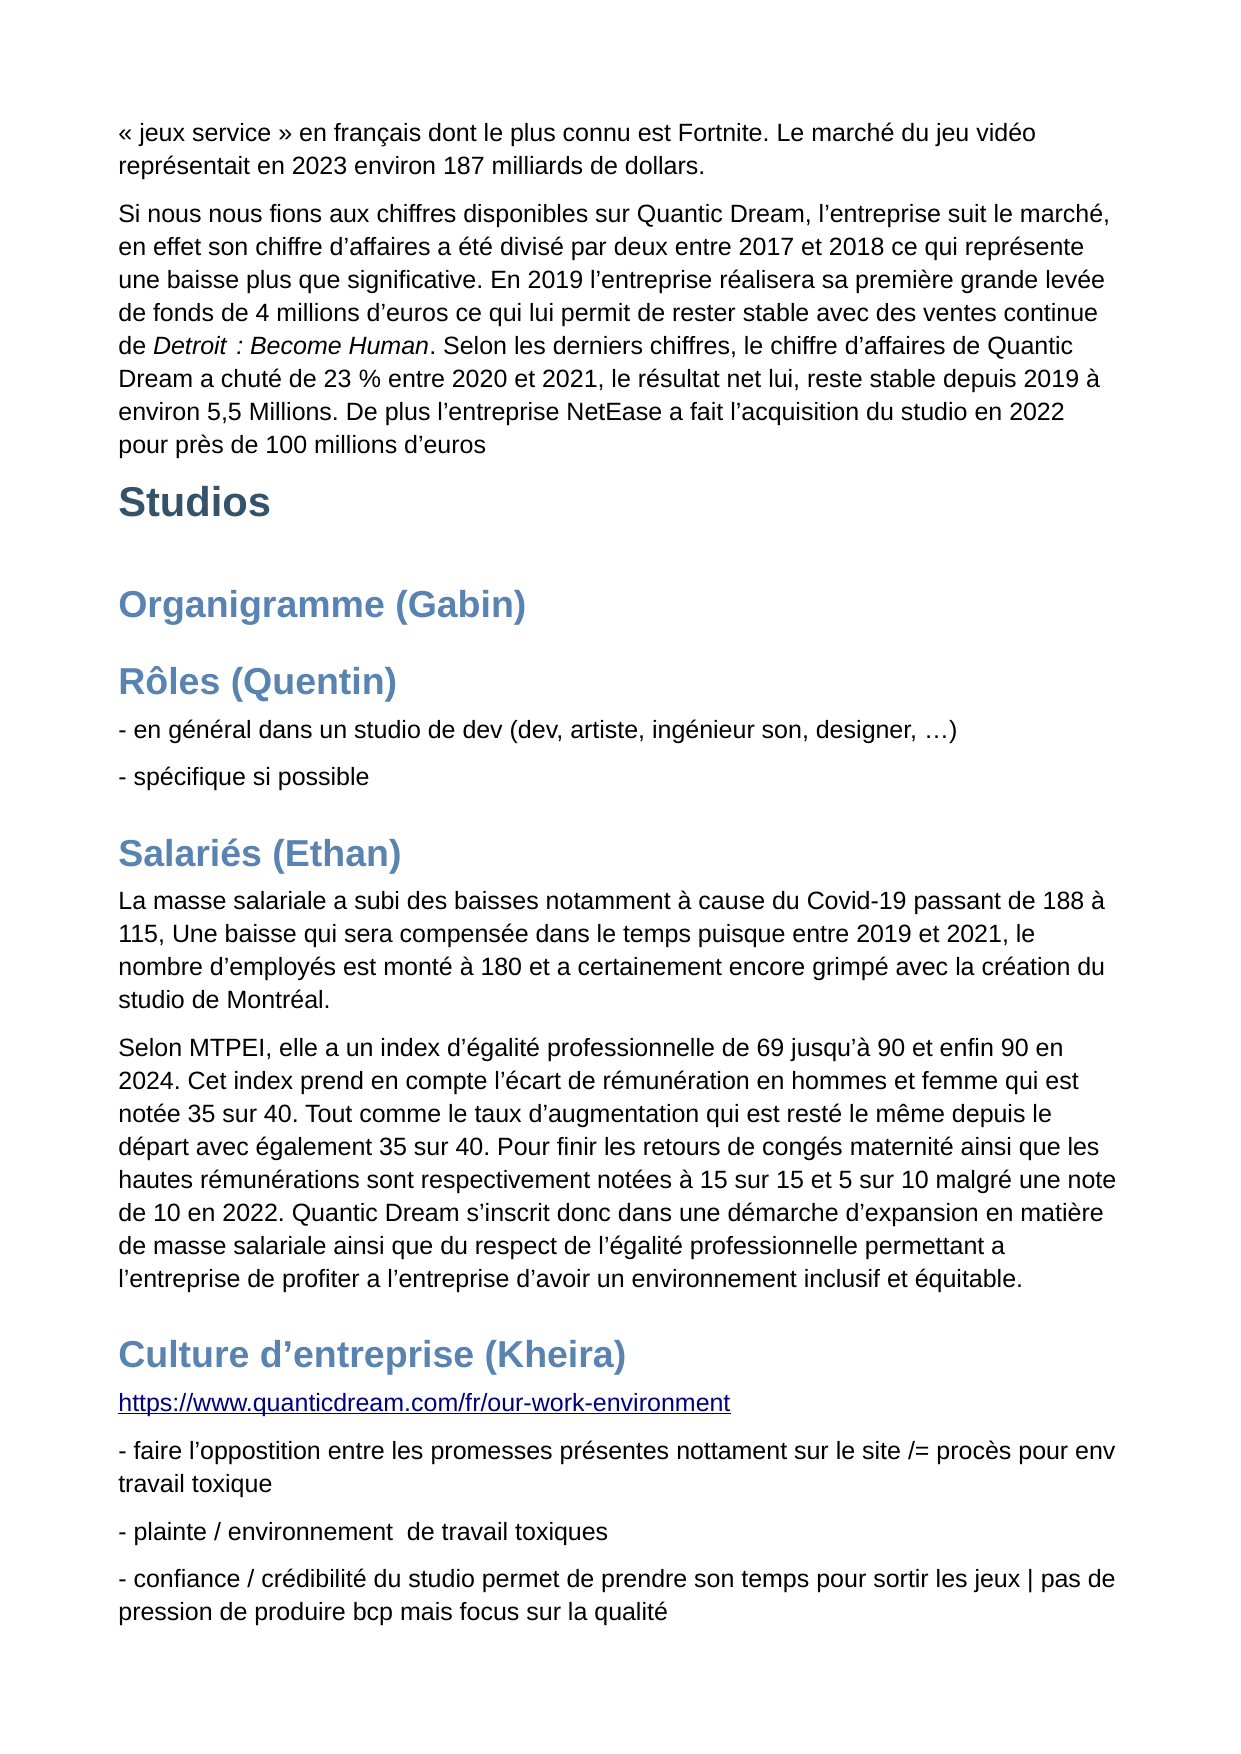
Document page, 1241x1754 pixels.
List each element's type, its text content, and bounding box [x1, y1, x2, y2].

subtitle Organigramme (Gabin) [118, 583, 1122, 626]
text - confiance / crédibilité du studio permet de prendre son temps pour sortir les jeux | pas de pression de produire bcp mais focus sur la qualité [118, 1564, 1122, 1626]
subtitle Salariés (Ethan) [118, 831, 1122, 874]
text « jeux service » en français dont le plus connu est Fortnite. Le marché du jeu vidéo représentait en 2023 environ 187 milliards de dollars. [118, 118, 1122, 180]
text https://www.quanticdream.com/fr/our-work-environment [118, 1388, 1122, 1417]
text La masse salariale a subi des baisses notamment à cause du Covid-19 passant de 188 à 115, Une baisse qui sera compensée dans le temps puisque entre 2019 et 2021, le nombre d’employés est monté à 180 et a certainement encore grimpé avec la création du studio de Montréal. [118, 886, 1122, 1014]
text - spécifique si possible [118, 762, 1122, 791]
subtitle Rôles (Quentin) [118, 659, 1122, 702]
text - plainte / environnement de travail toxiques [118, 1516, 1122, 1545]
text Selon MTPEI, elle a un index d’égalité professionnelle de 69 jusqu’à 90 et enfin 90 en 2024. Cet index prend en compte l’écart de rémunération en hommes et femme qui est notée 35 sur 40. Tout comme le taux d’augmentation qui est resté le même depuis le départ avec également 35 sur 40. Pour finir les retours de congés maternité ainsi que les hautes rémunérations sont respectivement notées à 15 sur 15 et 5 sur 10 malgré une note de 10 en 2022. Quantic Dream s’inscrit donc dans une démarche d’expansion en matière de masse salariale ainsi que du respect de l’égalité professionnelle permettant a l’entreprise de profiter a l’entreprise d’avoir un environnement inclusif et équitable. [118, 1033, 1122, 1293]
text - faire l’oppostition entre les promesses présentes nottament sur le site /= procès pour env travail toxique [118, 1436, 1122, 1498]
text Si nous nous fions aux chiffres disponibles sur Quantic Dream, l’entreprise suit le marché, en effet son chiffre d’affaires a été divisé par deux entre 2017 et 2018 ce qui représente une baisse plus que significative. En 2019 l’entreprise réalisera sa première grande levée de fonds de 4 millions d’euros ce qui lui permit de rester stable avec des ventes continue de Detroit : Become Human. Selon les derniers chiffres, le chiffre d’affaires de Quantic Dream a chuté de 23 % entre 2020 et 2021, le résultat net lui, reste stable depuis 2019 à environ 5,5 Millions. De plus l’entreprise NetEase a fait l’acquisition du studio en 2022 pour près de 100 millions d’euros [118, 199, 1122, 459]
subtitle Studios [118, 477, 1122, 525]
text - en général dans un studio de dev (dev, artiste, ingénieur son, designer, …) [118, 715, 1122, 743]
subtitle Culture d’entreprise (Kheira) [118, 1333, 1122, 1376]
